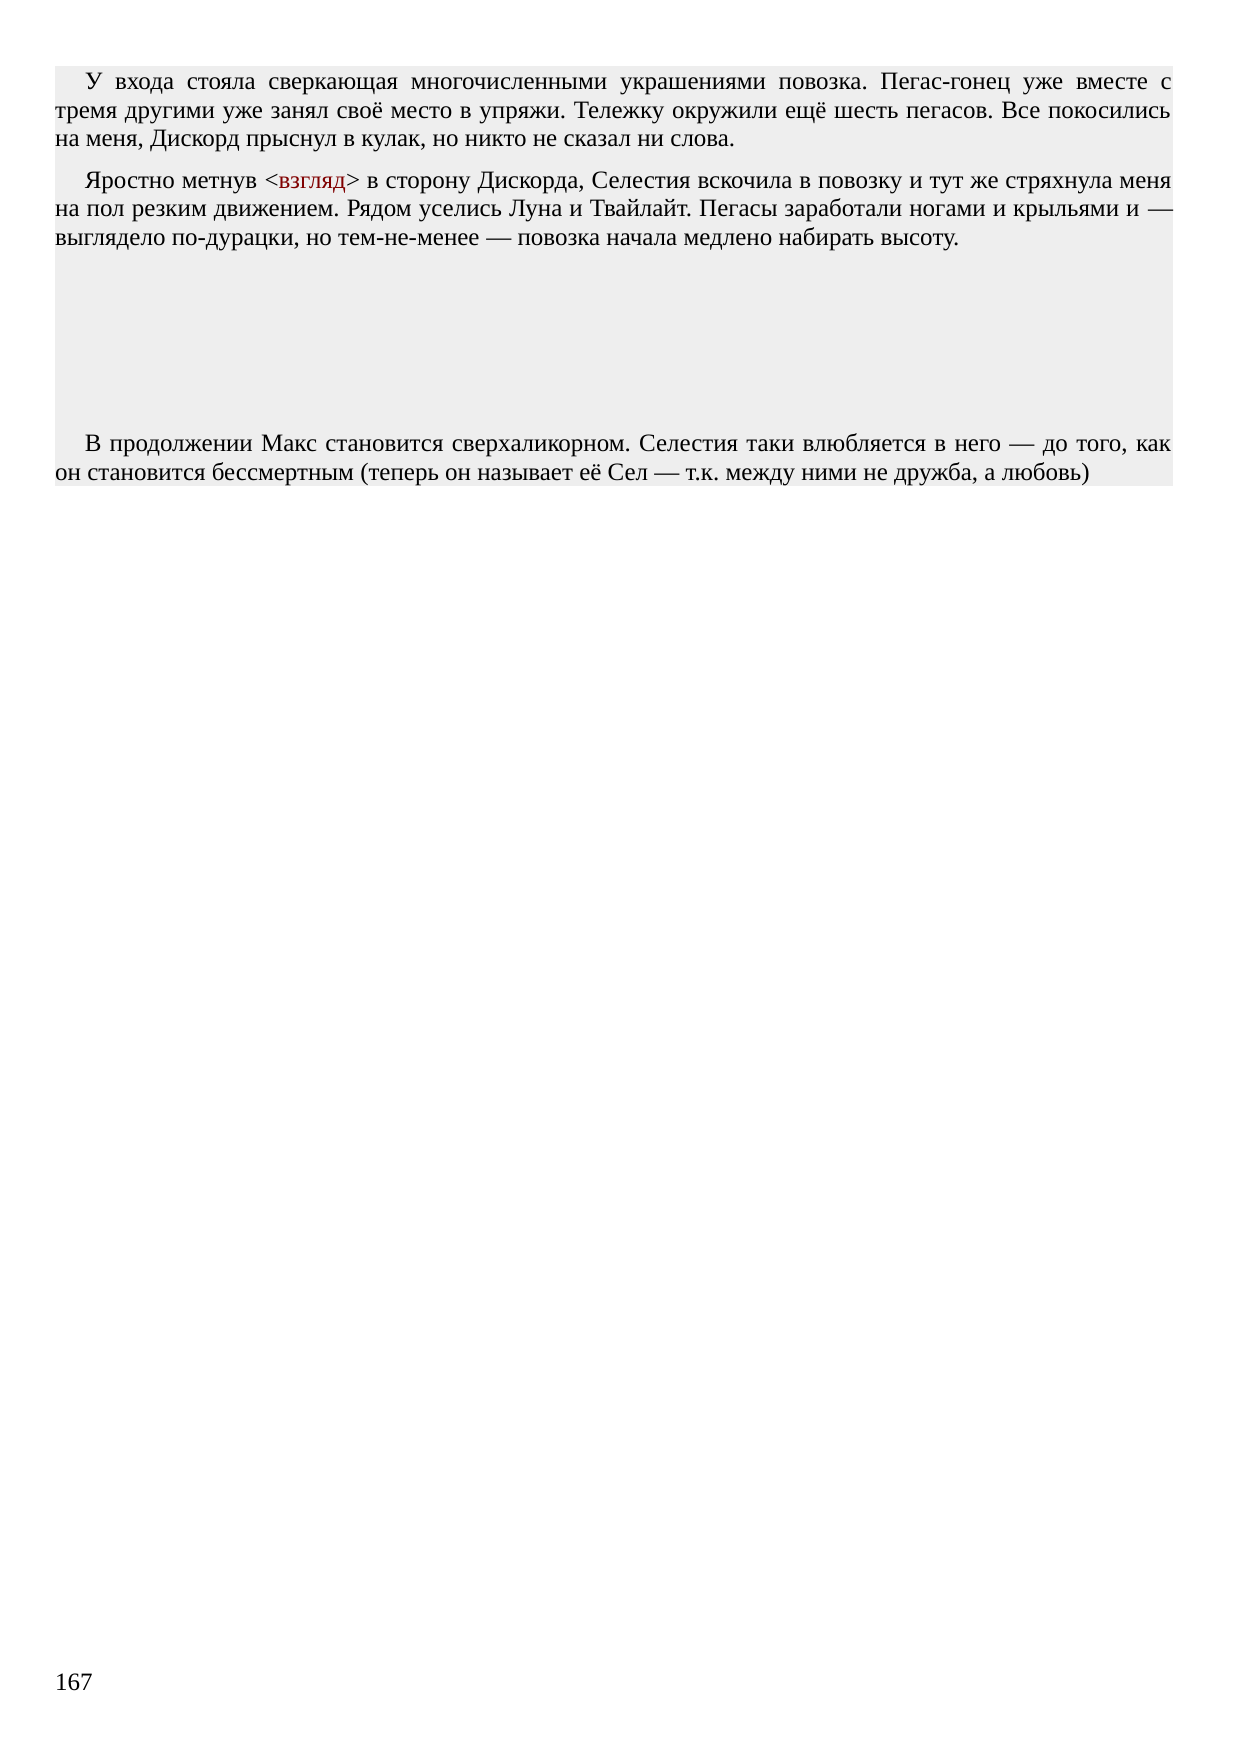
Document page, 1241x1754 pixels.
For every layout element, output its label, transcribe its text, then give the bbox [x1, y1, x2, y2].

text В продолжении Макс становится сверхаликорном. Селестия таки влюбляется в него — до того, как он становится бессмертным (теперь он называет её Сел — т.к. между ними не дружба, а любовь) [55, 428, 1173, 486]
text Яростно метнув <взгляд> в сторону Дискорда, Селестия вскочила в повозку и тут же стряхнула меня на пол резким движением. Рядом уселись Луна и Твайлайт. Пегасы заработали ногами и крыльями и — выглядело по-дурацки, но тем-не-менее — повозка начала медлено набирать высоту. [55, 165, 1173, 251]
text У входа стояла сверкающая многочисленными украшениями повозка. Пегас-гонец уже вместе с тремя другими уже занял своё место в упряжи. Тележку окружили ещё шесть пегасов. Все покосились на меня, Дискорд прыснул в кулак, но никто не сказал ни слова. [55, 66, 1173, 152]
